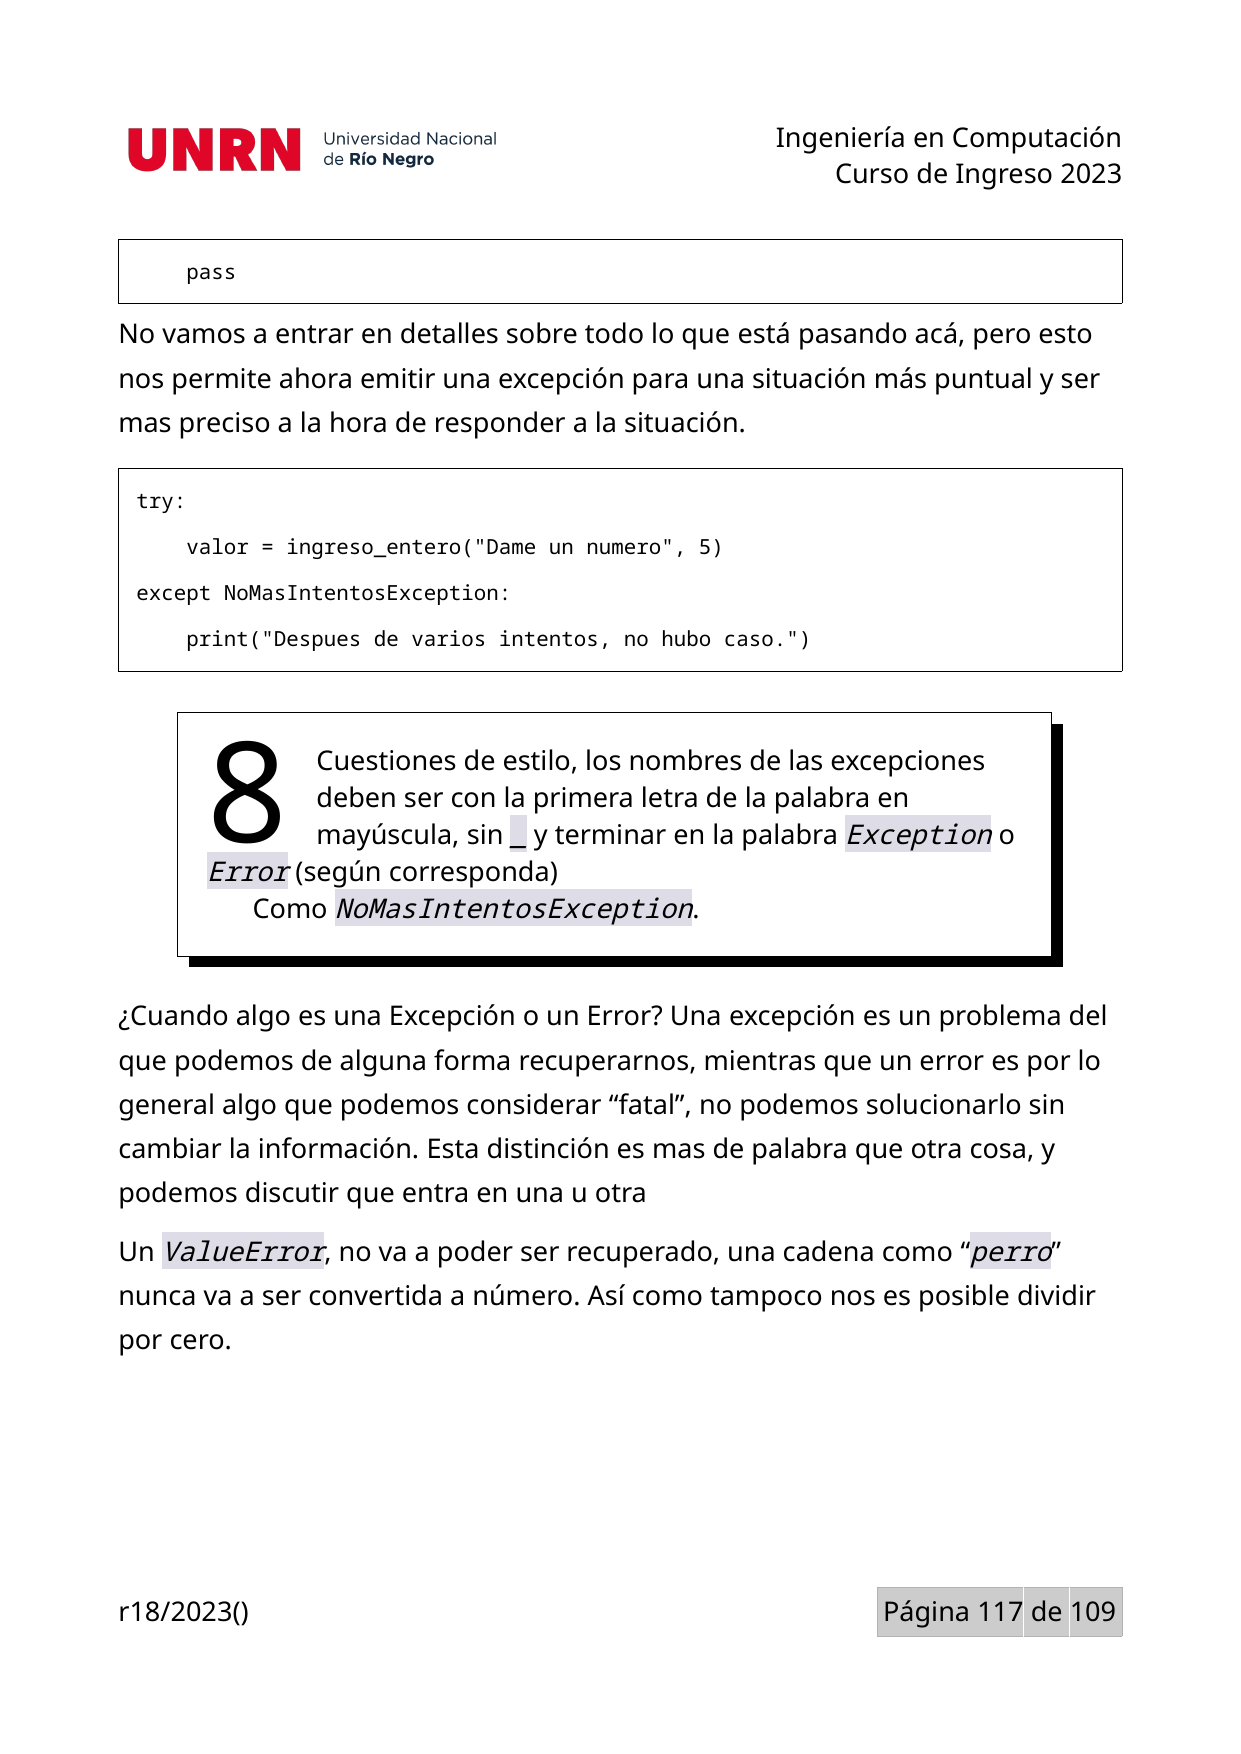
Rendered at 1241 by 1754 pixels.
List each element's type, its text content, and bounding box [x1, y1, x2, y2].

text try: [119, 469, 1122, 514]
picture [118, 118, 505, 180]
text valor = ingreso_entero("Dame un numero", 5) [119, 514, 1122, 561]
text pass [119, 240, 1122, 303]
text ¿Cuando algo es una Excepción o un Error? Una excepción es un problema del que podemos de alguna forma recuperarnos, mientras que un error es por lo general algo que podemos considerar “fatal”, no podemos solucionarlo sin cambiar la información. Esta distinción es mas de palabra que otra cosa, y podemos discutir que entra en una u otra [118, 997, 1122, 1210]
text No vamos a entrar en detalles sobre todo lo que está pasando acá, pero esto nos permite ahora emitir una excepción para una situación más puntual y ser mas preciso a la hora de responder a la situación. [118, 315, 1122, 440]
text Un ValueError, no va a poder ser recuperado, una cadena como “perro” nunca va a ser convertida a número. Así como tampoco nos es posible dividir por cero. [118, 1232, 1122, 1357]
text 8Cuestiones de estilo, los nombres de las excepciones deben ser con la primera letra de la palabra en mayúscula, sin _ y terminar en la palabra Exception o Error (según corresponda) Como NoMasIntentosException. [178, 713, 1051, 956]
text except NoMasIntentosException: [119, 561, 1122, 607]
text print("Despues de varios intentos, no hubo caso.") [119, 607, 1122, 671]
